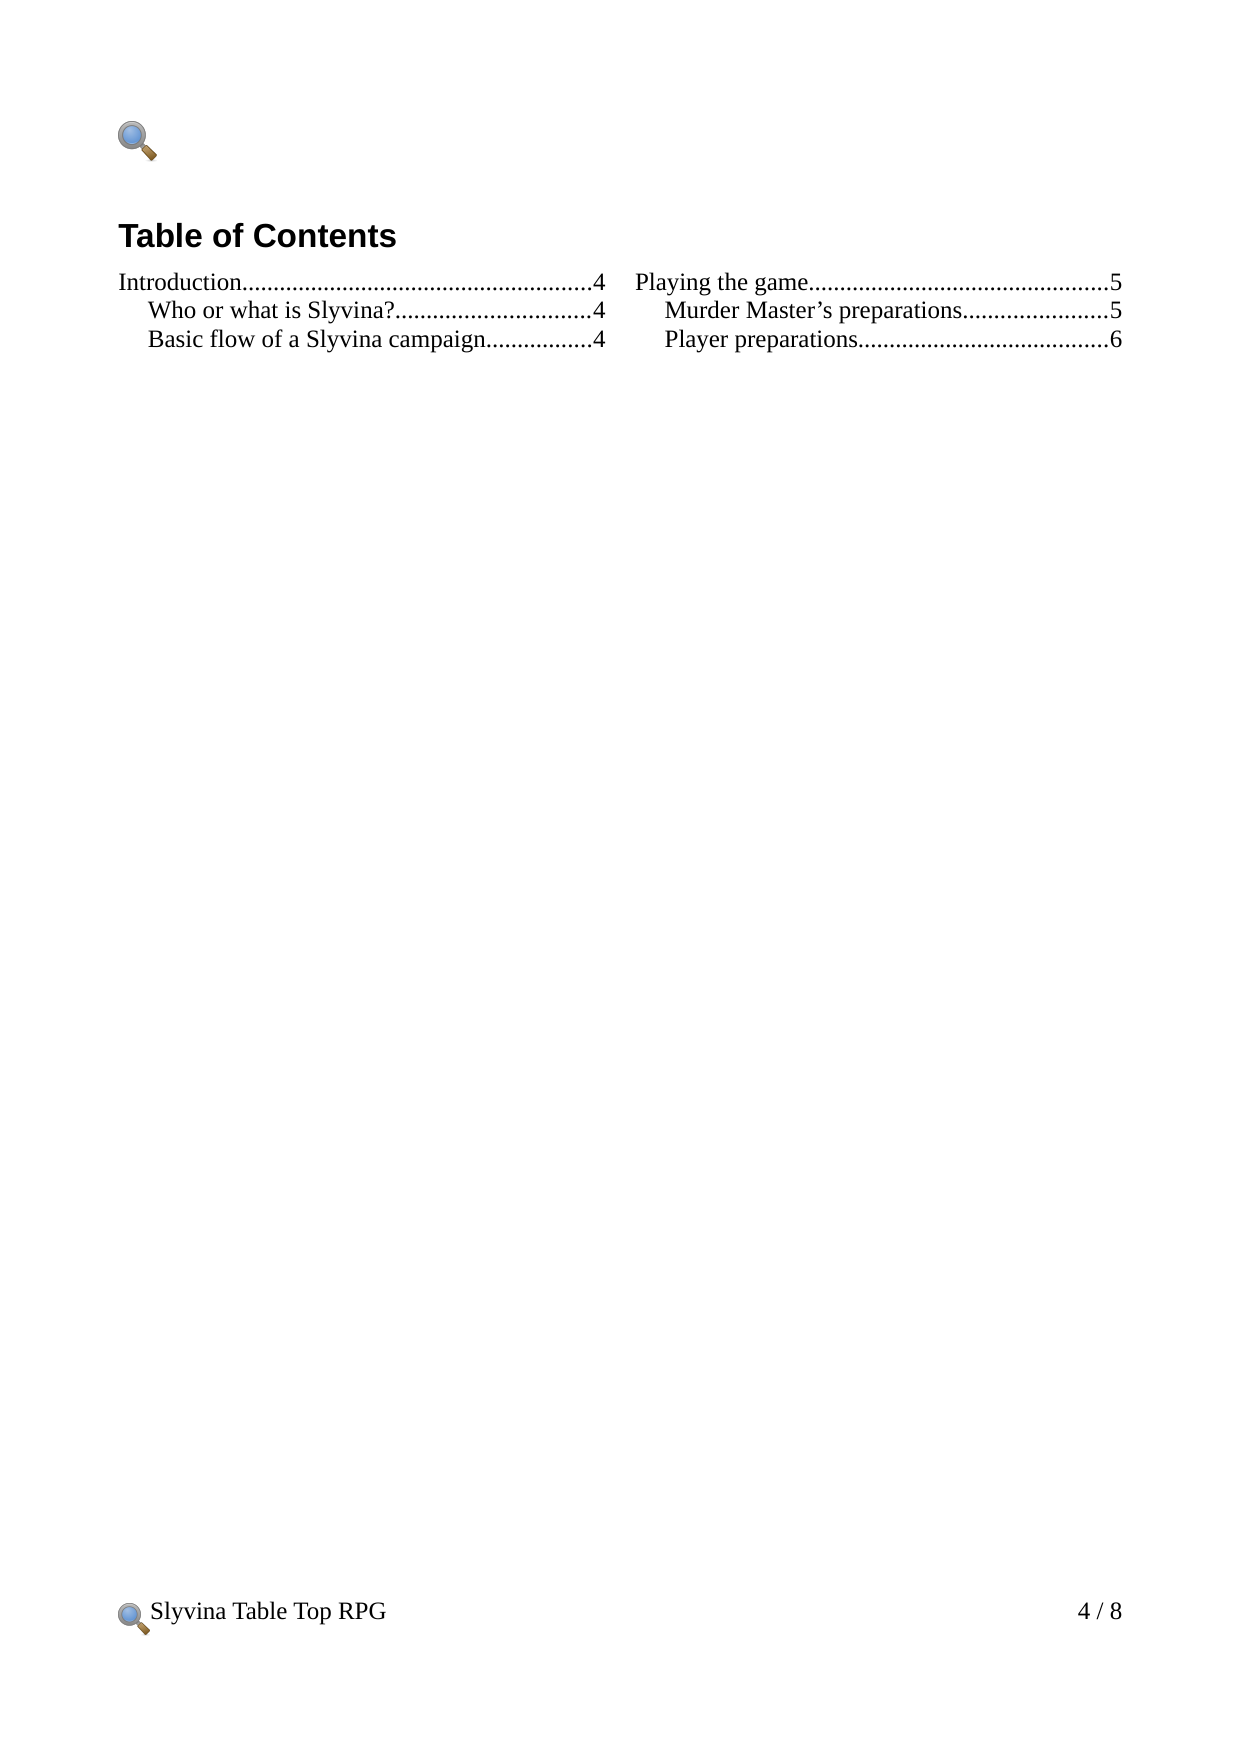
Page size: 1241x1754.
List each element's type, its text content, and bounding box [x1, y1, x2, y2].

text Basic flow of a Slyvina campaign 4 [148, 324, 605, 353]
text Player preparations 6 [664, 324, 1122, 353]
text Playing the game 5 [635, 267, 1122, 295]
picture [118, 121, 158, 162]
subtitle Table of Contents [118, 216, 1122, 254]
text Murder Master’s preparations 5 [664, 295, 1122, 324]
text Introduction 4 [118, 267, 605, 295]
picture [118, 1603, 150, 1636]
text Who or what is Slyvina? 4 [148, 295, 605, 324]
